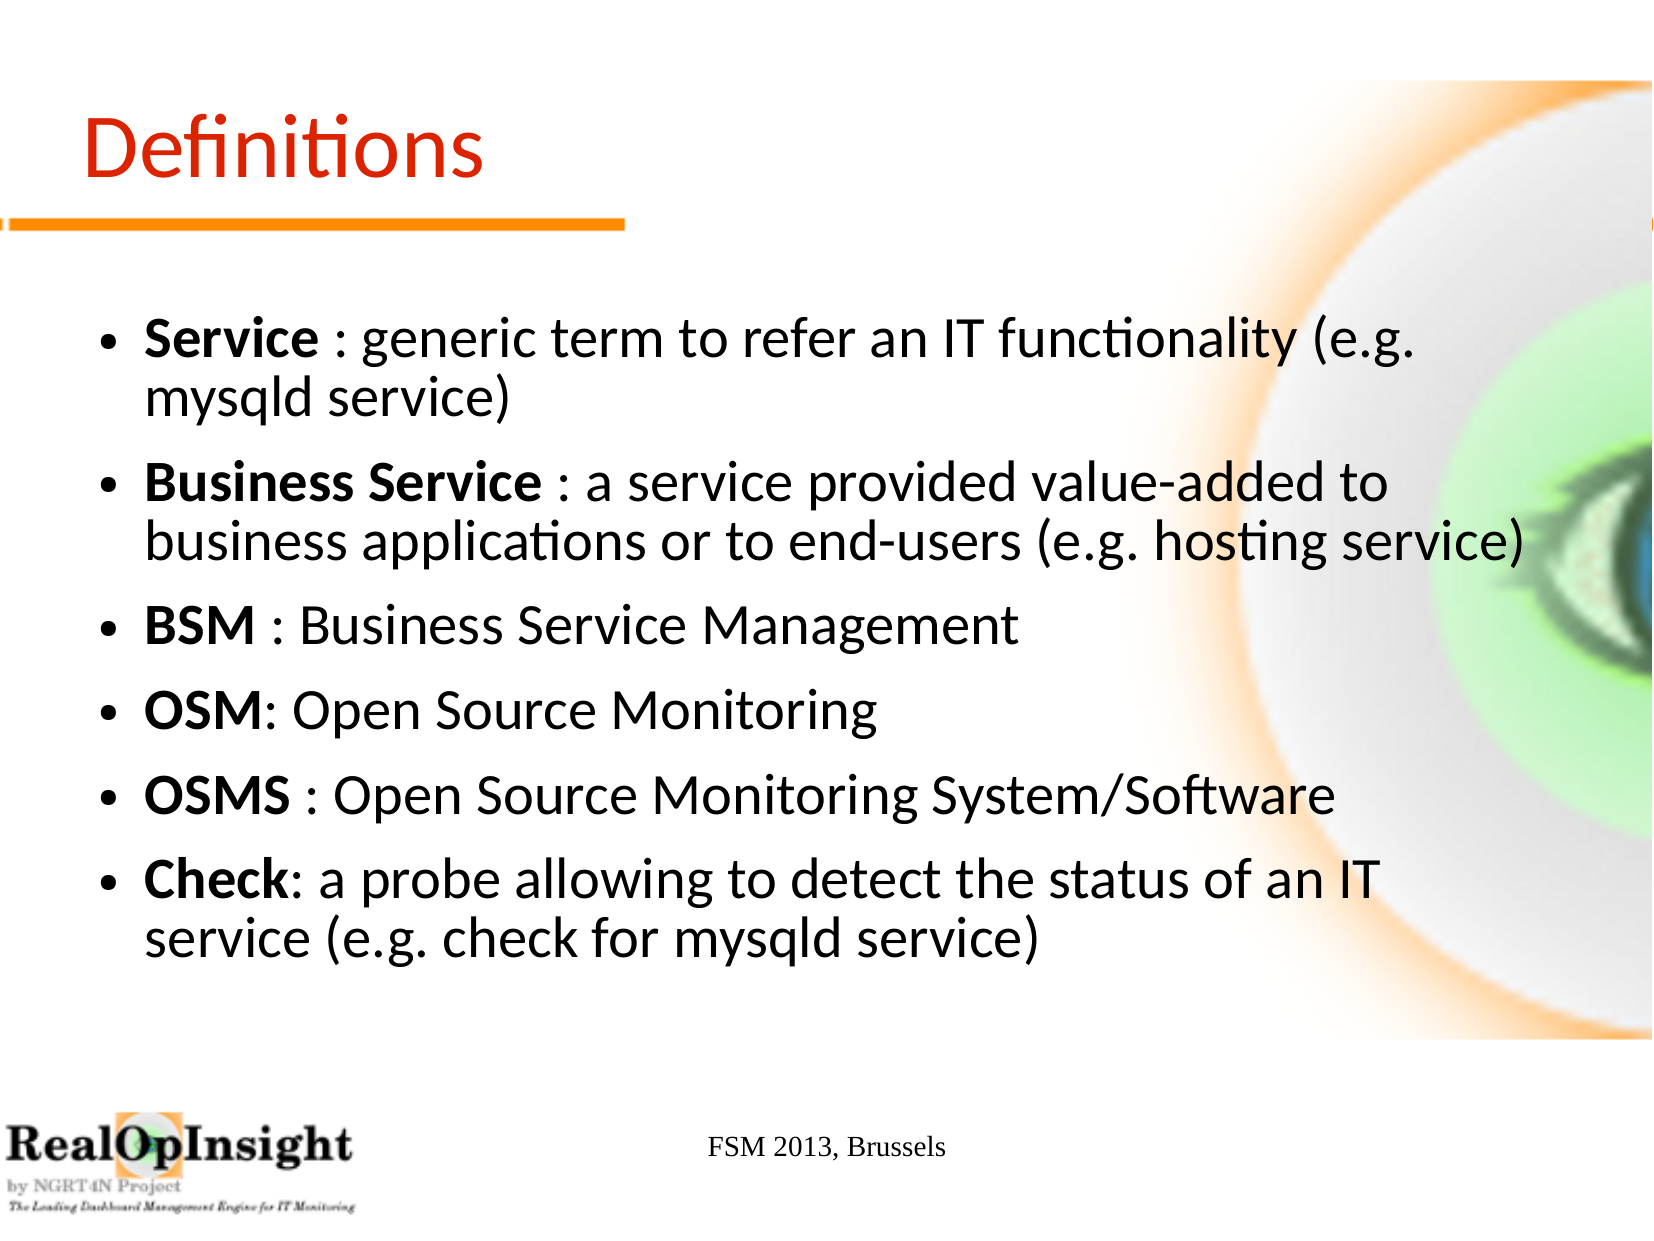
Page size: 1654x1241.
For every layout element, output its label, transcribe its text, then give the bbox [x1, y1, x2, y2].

picture [0, 0, 1654, 1241]
title Definitions [82, 73, 1547, 237]
list Service : generic term to refer an IT functionality (e.g. mysqld service) Business Service : a service provided value-added to business applications or to end-users (e.g. hosting service) BSM : Business Service Management OSM: Open Source Monitoring OSMS : Open Source Monitoring System/Software Check: a probe allowing to detect the status of an IT service (e.g. check for mysqld service) [82, 313, 1538, 1034]
